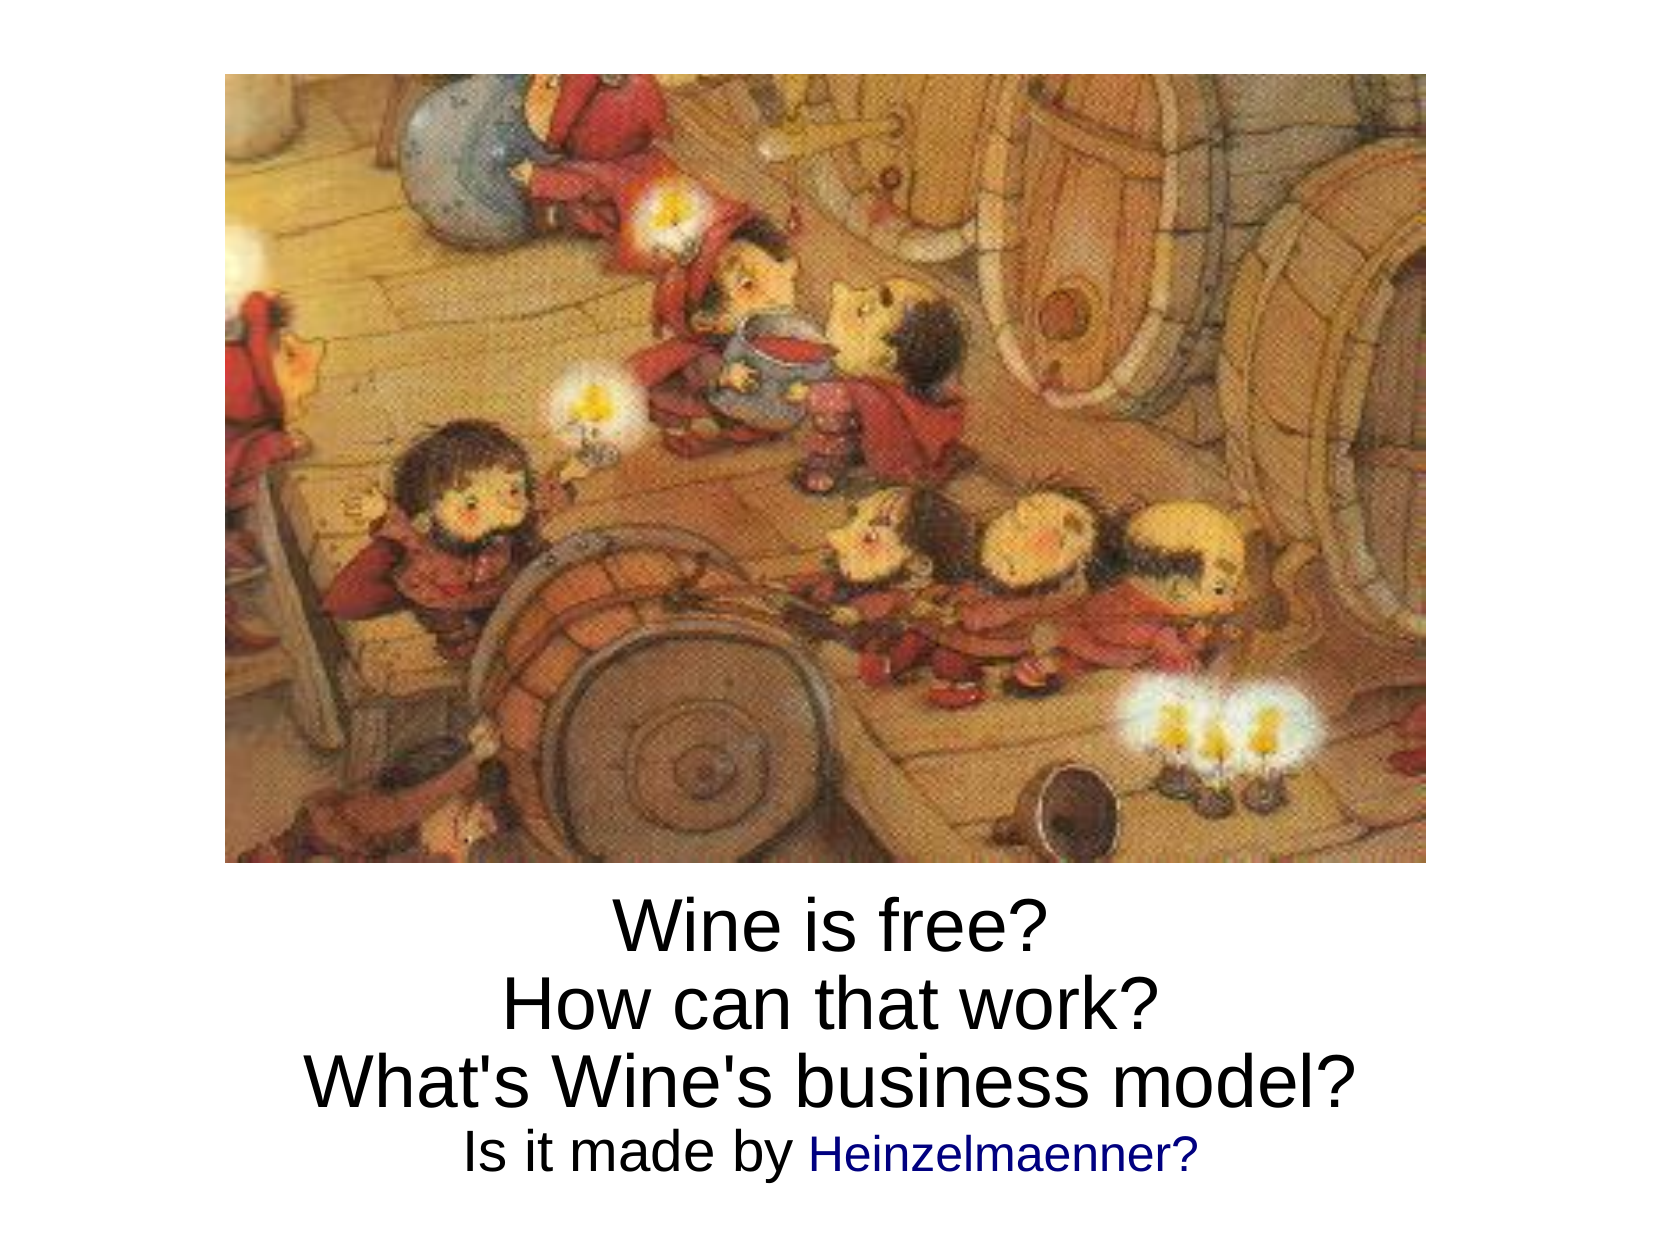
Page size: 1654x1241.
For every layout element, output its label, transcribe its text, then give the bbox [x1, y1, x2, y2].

title Wine is free? How can that work? What's Wine's business model? Is it made by Heinzelmaenner? [86, 886, 1576, 1187]
picture [225, 74, 1426, 863]
